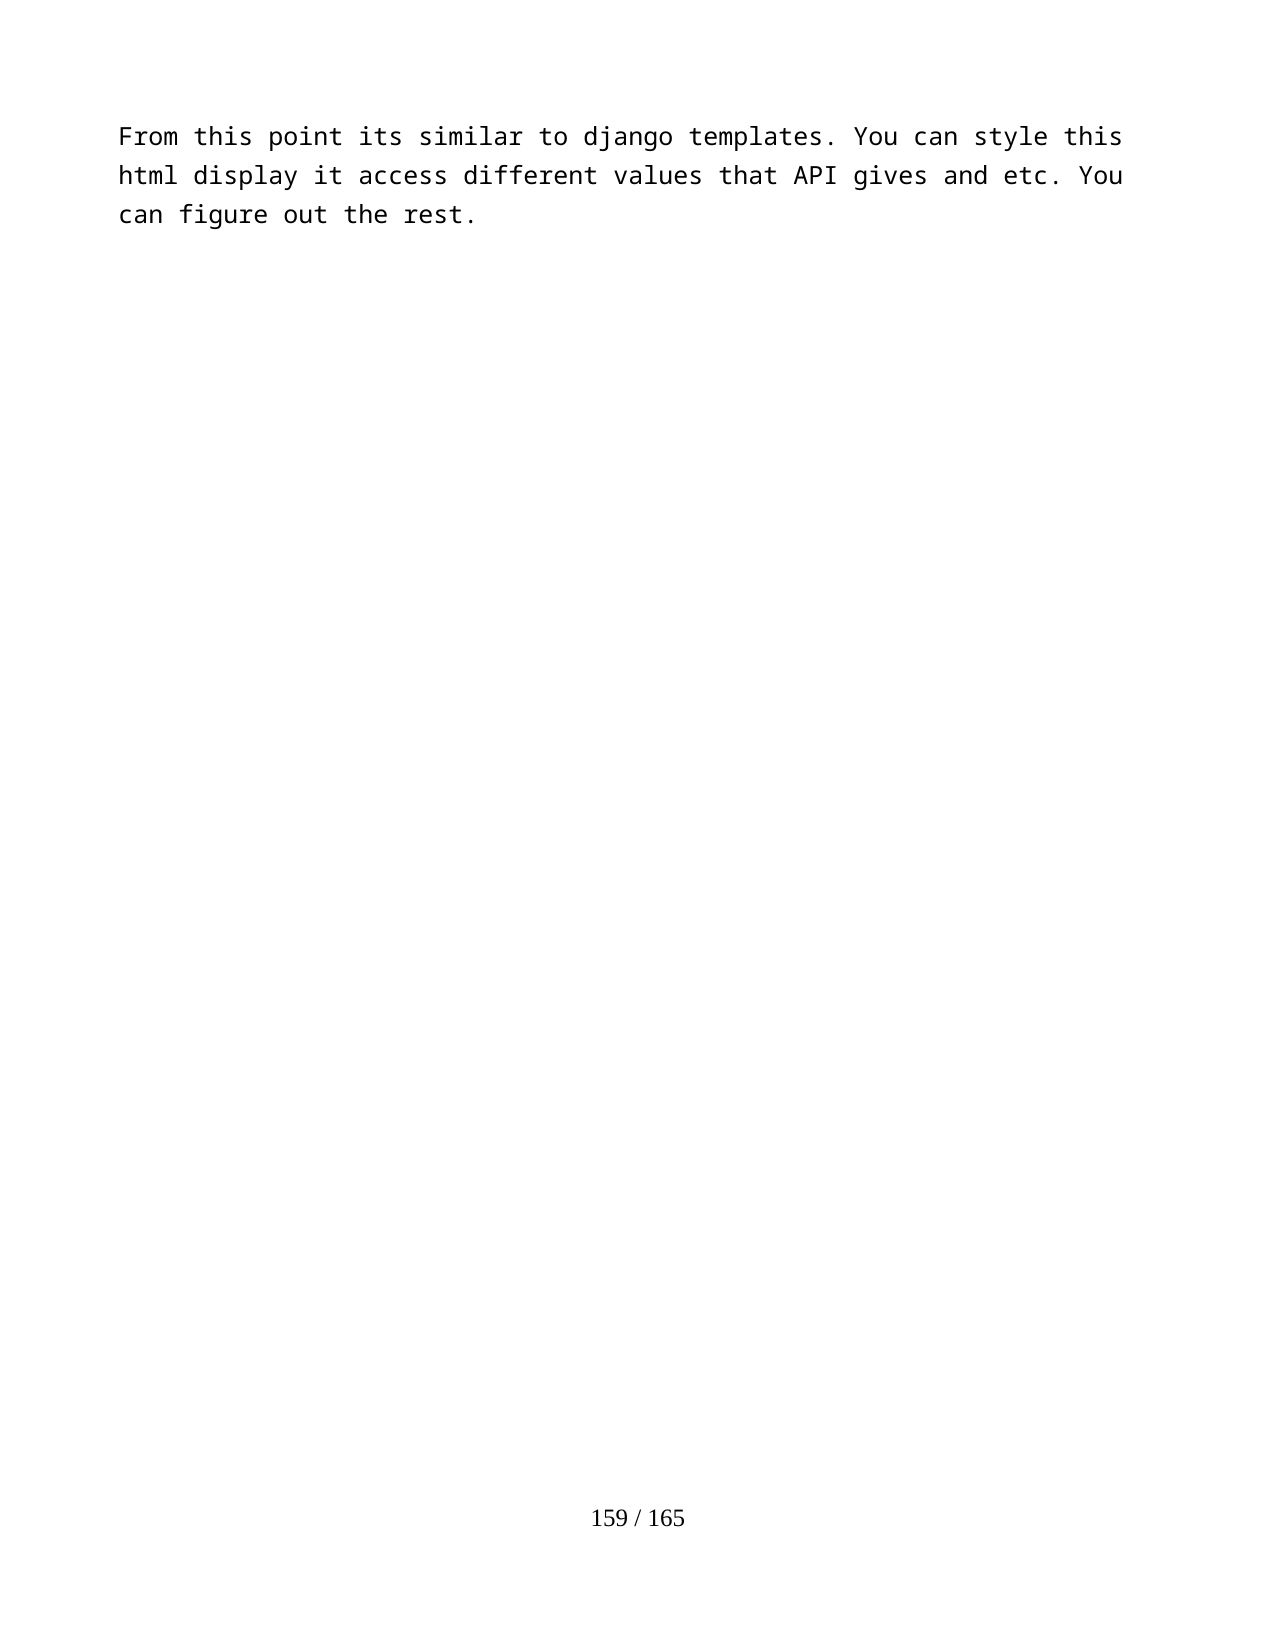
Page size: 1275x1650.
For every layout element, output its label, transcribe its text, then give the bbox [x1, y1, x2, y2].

text From this point its similar to django templates. You can style this html display it access different values that API gives and etc. You can figure out the rest. [118, 118, 1157, 231]
